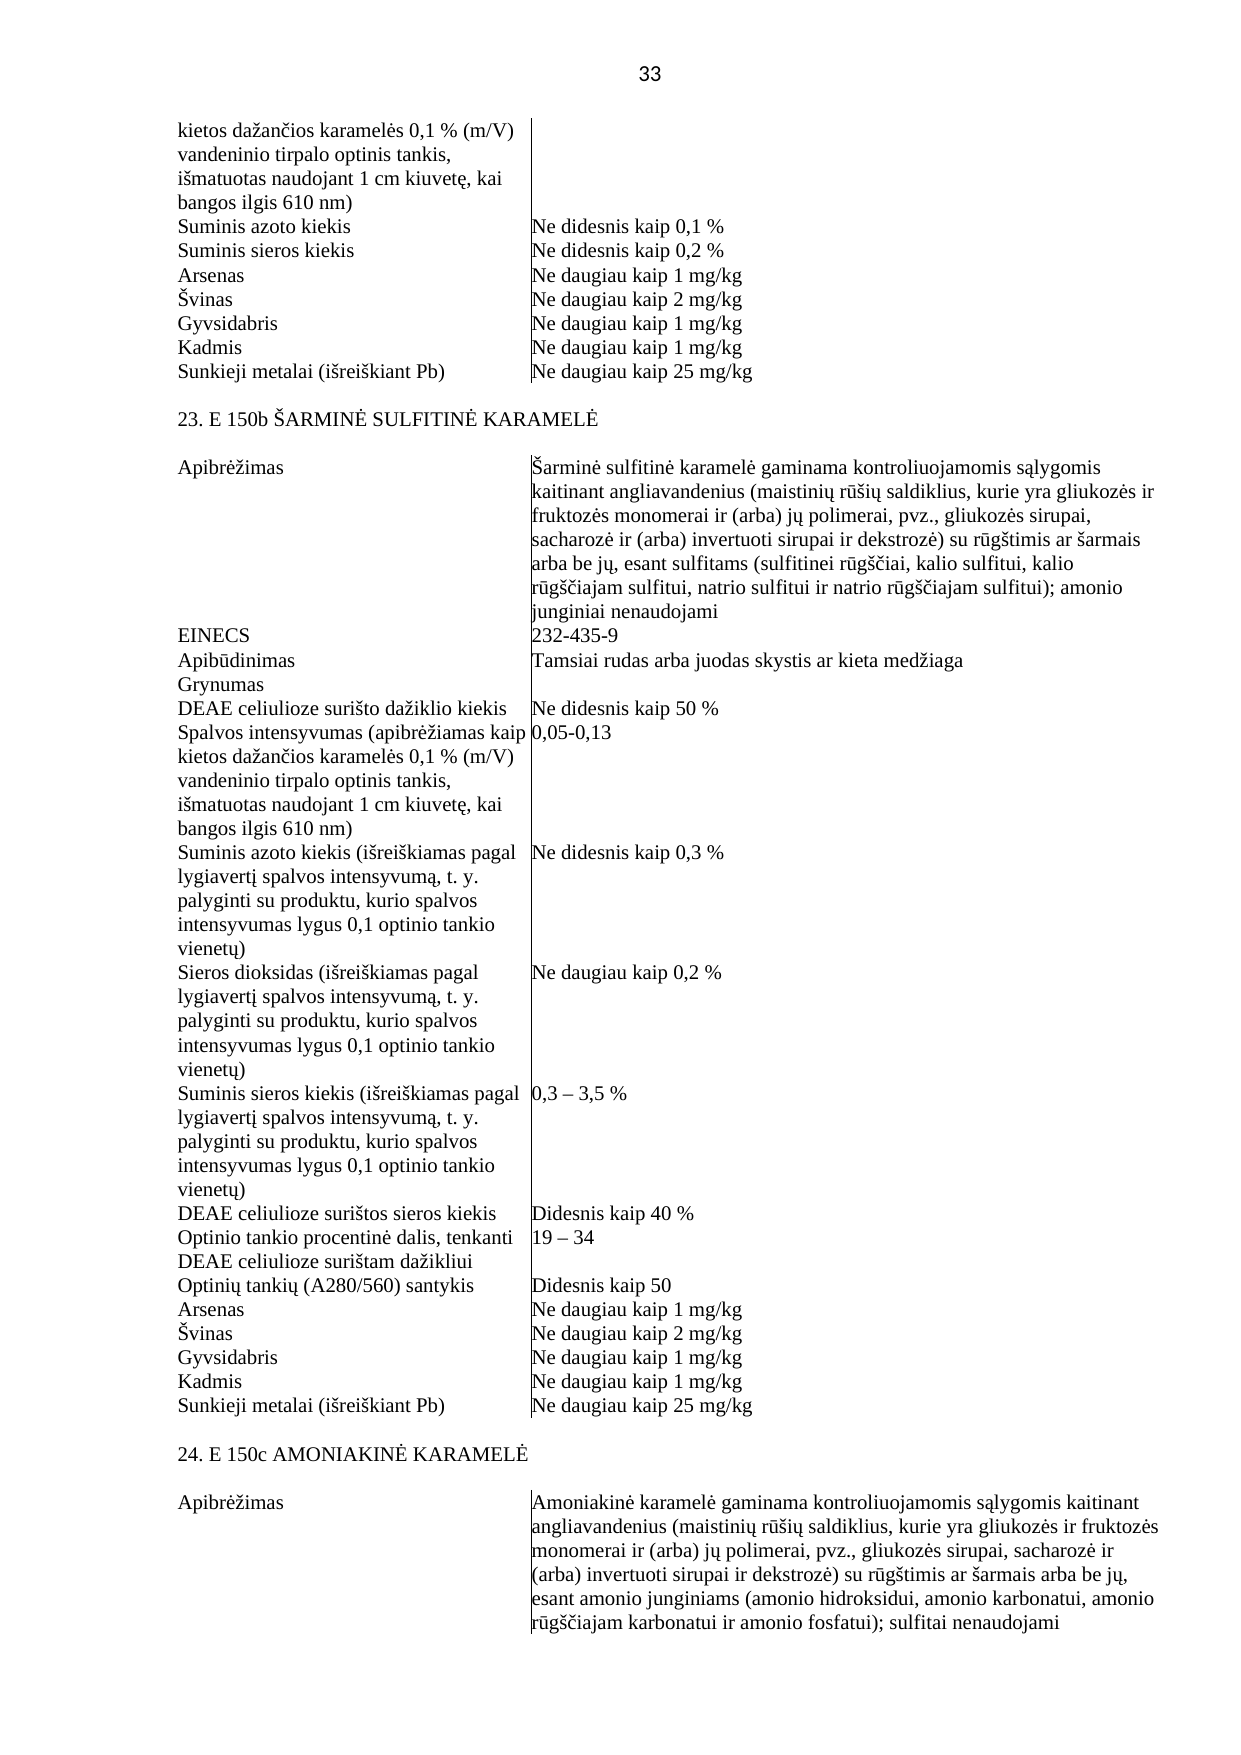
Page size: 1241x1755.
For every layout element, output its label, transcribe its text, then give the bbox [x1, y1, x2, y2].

table_cell 0,05-0,13 [532, 720, 1166, 840]
table_cell 0,3 – 3,5 % [532, 1081, 1166, 1201]
table_cell Sunkieji metalai (išreiškiant Pb) [177, 1394, 531, 1417]
table_cell Švinas [177, 1321, 531, 1345]
table_cell Ne daugiau kaip 1 mg/kg [532, 1345, 1166, 1369]
table_cell Kadmis [177, 335, 531, 359]
table_cell Gyvsidabris [177, 1345, 531, 1369]
table_cell [1166, 239, 1181, 262]
table_cell Suminis sieros kiekis [177, 239, 531, 262]
table_cell Suminis azoto kiekis [177, 214, 531, 238]
table_cell Ne daugiau kaip 25 mg/kg [532, 1394, 1166, 1417]
table_cell Spalvos intensyvumas (apibrėžiamas kaip kietos dažančios karamelės 0,1 % (m/V) vandeninio tirpalo optinis tankis, išmatuotas naudojant 1 cm kiuvetę, kai bangos ilgis 610 nm) [177, 720, 531, 840]
table_cell Gyvsidabris [177, 311, 531, 335]
table_cell [1166, 696, 1181, 720]
table_cell [1166, 359, 1181, 383]
table_cell 23. E 150b ŠARMINĖ SULFITINĖ KARAMELĖ [177, 383, 1166, 455]
table_cell [532, 672, 1166, 696]
table_cell Apibrėžimas [177, 455, 531, 623]
table_cell [1166, 263, 1181, 287]
table_cell [1166, 1369, 1181, 1393]
table_cell [1166, 624, 1181, 647]
table_cell 24. E 150c AMONIAKINĖ KARAMELĖ [177, 1418, 1166, 1490]
table_cell Sieros dioksidas (išreiškiamas pagal lygiavertį spalvos intensyvumą, t. y. palyginti su produktu, kurio spalvos intensyvumas lygus 0,1 optinio tankio vienetų) [177, 960, 531, 1081]
table_cell Ne daugiau kaip 25 mg/kg [532, 359, 1166, 383]
table_cell Šarminė sulfitinė karamelė gaminama kontroliuojamomis sąlygomis kaitinant angliavandenius (maistinių rūšių saldiklius, kurie yra gliukozės ir fruktozės monomerai ir (arba) jų polimerai, pvz., gliukozės sirupai, sacharozė ir (arba) invertuoti sirupai ir dekstrozė) su rūgštimis ar šarmais arba be jų, esant sulfitams (sulfitinei rūgščiai, kalio sulfitui, kalio rūgščiajam sulfitui, natrio sulfitui ir natrio rūgščiajam sulfitui); amonio junginiai nenaudojami [532, 455, 1166, 623]
table_cell Suminis sieros kiekis (išreiškiamas pagal lygiavertį spalvos intensyvumą, t. y. palyginti su produktu, kurio spalvos intensyvumas lygus 0,1 optinio tankio vienetų) [177, 1081, 531, 1201]
table_cell Sunkieji metalai (išreiškiant Pb) [177, 359, 531, 383]
table_cell Ne didesnis kaip 0,3 % [532, 840, 1166, 960]
table_cell [1166, 720, 1181, 840]
table_cell 19 – 34 [532, 1225, 1166, 1273]
table_cell Ne daugiau kaip 1 mg/kg [532, 335, 1166, 359]
table_cell Optinių tankių (A280/560) santykis [177, 1273, 531, 1297]
table_cell 232-435-9 [532, 624, 1166, 647]
table_cell kietos dažančios karamelės 0,1 % (m/V) vandeninio tirpalo optinis tankis, išmatuotas naudojant 1 cm kiuvetę, kai bangos ilgis 610 nm) [177, 118, 531, 214]
table_cell [1166, 648, 1181, 672]
table_cell [1166, 840, 1181, 960]
table_cell [1166, 287, 1181, 311]
table_cell DEAE celiulioze surišto dažiklio kiekis [177, 696, 531, 720]
table_cell Apibūdinimas [177, 648, 531, 672]
table_cell Apibrėžimas [177, 1490, 531, 1634]
table_cell [1166, 1201, 1181, 1225]
table_cell Ne daugiau kaip 1 mg/kg [532, 263, 1166, 287]
table_cell Švinas [177, 287, 531, 311]
table_cell Ne daugiau kaip 2 mg/kg [532, 1321, 1166, 1345]
table_cell [1166, 1081, 1181, 1201]
table_cell [1166, 672, 1181, 696]
table_cell [1166, 1345, 1181, 1369]
table_cell Amoniakinė karamelė gaminama kontroliuojamomis sąlygomis kaitinant angliavandenius (maistinių rūšių saldiklius, kurie yra gliukozės ir fruktozės monomerai ir (arba) jų polimerai, pvz., gliukozės sirupai, sacharozė ir (arba) invertuoti sirupai ir dekstrozė) su rūgštimis ar šarmais arba be jų, esant amonio junginiams (amonio hidroksidui, amonio karbonatui, amonio rūgščiajam karbonatui ir amonio fosfatui); sulfitai nenaudojami [532, 1490, 1166, 1634]
table_cell [1166, 214, 1181, 238]
table_cell [1166, 1418, 1181, 1490]
table_cell [1166, 1297, 1181, 1321]
table_cell EINECS [177, 624, 531, 647]
table_cell [1166, 455, 1181, 623]
table_cell Didesnis kaip 50 [532, 1273, 1166, 1297]
table_cell Ne didesnis kaip 0,2 % [532, 239, 1166, 262]
table_cell [1166, 335, 1181, 359]
table_cell Tamsiai rudas arba juodas skystis ar kieta medžiaga [532, 648, 1166, 672]
table_cell [1166, 960, 1181, 1081]
table_cell Kadmis [177, 1369, 531, 1393]
table_cell Ne daugiau kaip 1 mg/kg [532, 1369, 1166, 1393]
table_cell [532, 118, 1166, 214]
table_cell Arsenas [177, 1297, 531, 1321]
table_cell Ne daugiau kaip 1 mg/kg [532, 1297, 1166, 1321]
table_cell [1166, 1225, 1181, 1273]
table_cell Grynumas [177, 672, 531, 696]
table_cell Suminis azoto kiekis (išreiškiamas pagal lygiavertį spalvos intensyvumą, t. y. palyginti su produktu, kurio spalvos intensyvumas lygus 0,1 optinio tankio vienetų) [177, 840, 531, 960]
table_cell [1166, 1273, 1181, 1297]
table_cell [1166, 118, 1181, 214]
table_cell Didesnis kaip 40 % [532, 1201, 1166, 1225]
table_cell Ne didesnis kaip 0,1 % [532, 214, 1166, 238]
table_cell Ne didesnis kaip 50 % [532, 696, 1166, 720]
table_cell [1166, 311, 1181, 335]
table_cell [1166, 1394, 1181, 1417]
table_cell Optinio tankio procentinė dalis, tenkanti DEAE celiulioze surištam dažikliui [177, 1225, 531, 1273]
table_cell [1166, 1321, 1181, 1345]
table_cell Arsenas [177, 263, 531, 287]
table_cell DEAE celiulioze surištos sieros kiekis [177, 1201, 531, 1225]
table_cell [1166, 383, 1181, 455]
table_cell Ne daugiau kaip 1 mg/kg [532, 311, 1166, 335]
table_cell Ne daugiau kaip 2 mg/kg [532, 287, 1166, 311]
table_cell Ne daugiau kaip 0,2 % [532, 960, 1166, 1081]
table_cell [1166, 1490, 1181, 1634]
